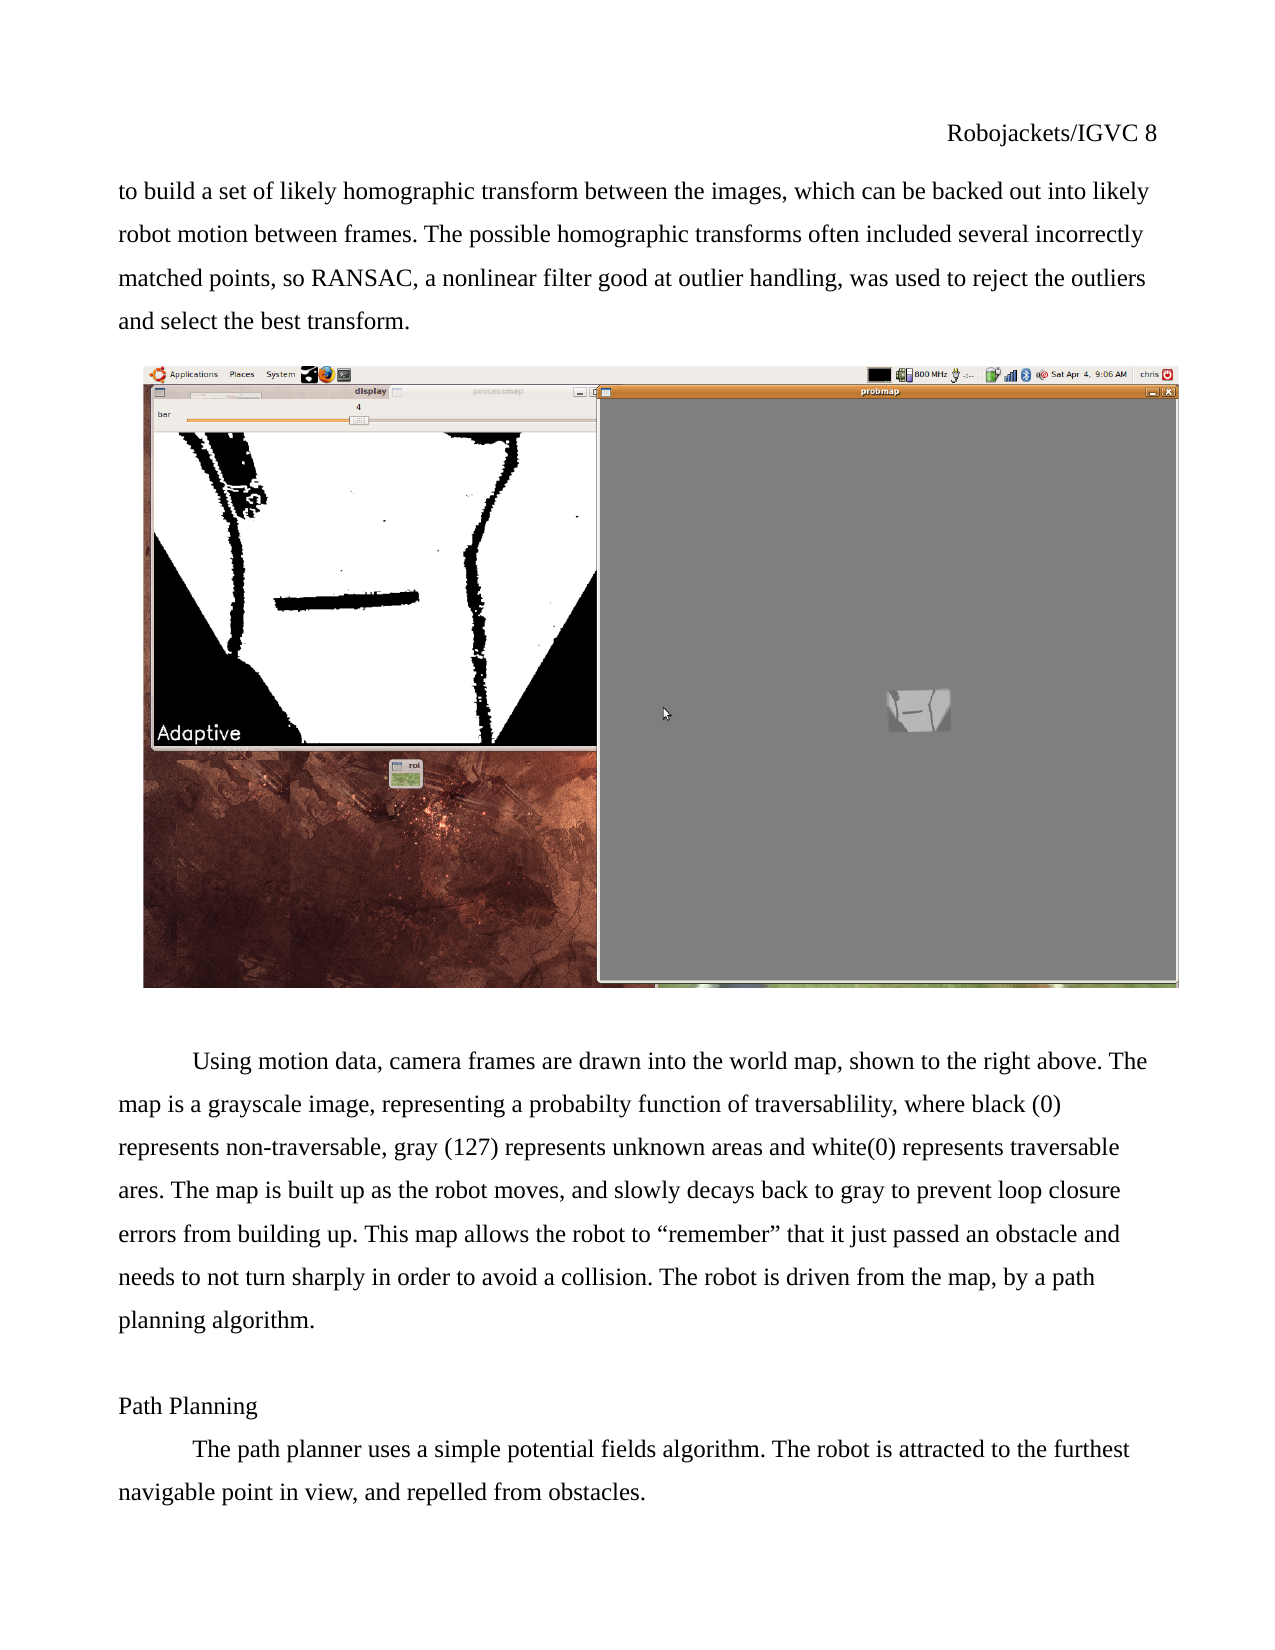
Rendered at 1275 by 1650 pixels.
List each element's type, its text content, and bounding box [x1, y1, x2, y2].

text Path Planning [118, 1391, 1157, 1420]
text The path planner uses a simple potential fields algorithm. The robot is attracted to the furthest navigable point in view, and repelled from obstacles. [118, 1434, 1157, 1506]
text Using motion data, camera frames are drawn into the world map, shown to the right above. The map is a grayscale image, representing a probabilty function of traversablility, where black (0) represents non-traversable, gray (127) represents unknown areas and white(0) represents traversable ares. The map is built up as the robot moves, and slowly decays back to gray to prevent loop closure errors from building up. This map allows the robot to “remember” that it just passed an obstacle and needs to not turn sharply in order to avoid a collision. The robot is driven from the map, by a path planning algorithm. [118, 1046, 1157, 1334]
text to build a set of likely homographic transform between the images, which can be backed out into likely robot motion between frames. The possible homographic transforms often included several incorrectly matched points, so RANSAC, a nonlinear filter good at outlier handling, was used to reject the outliers and select the best transform. [118, 176, 1157, 334]
picture [143, 366, 1179, 988]
